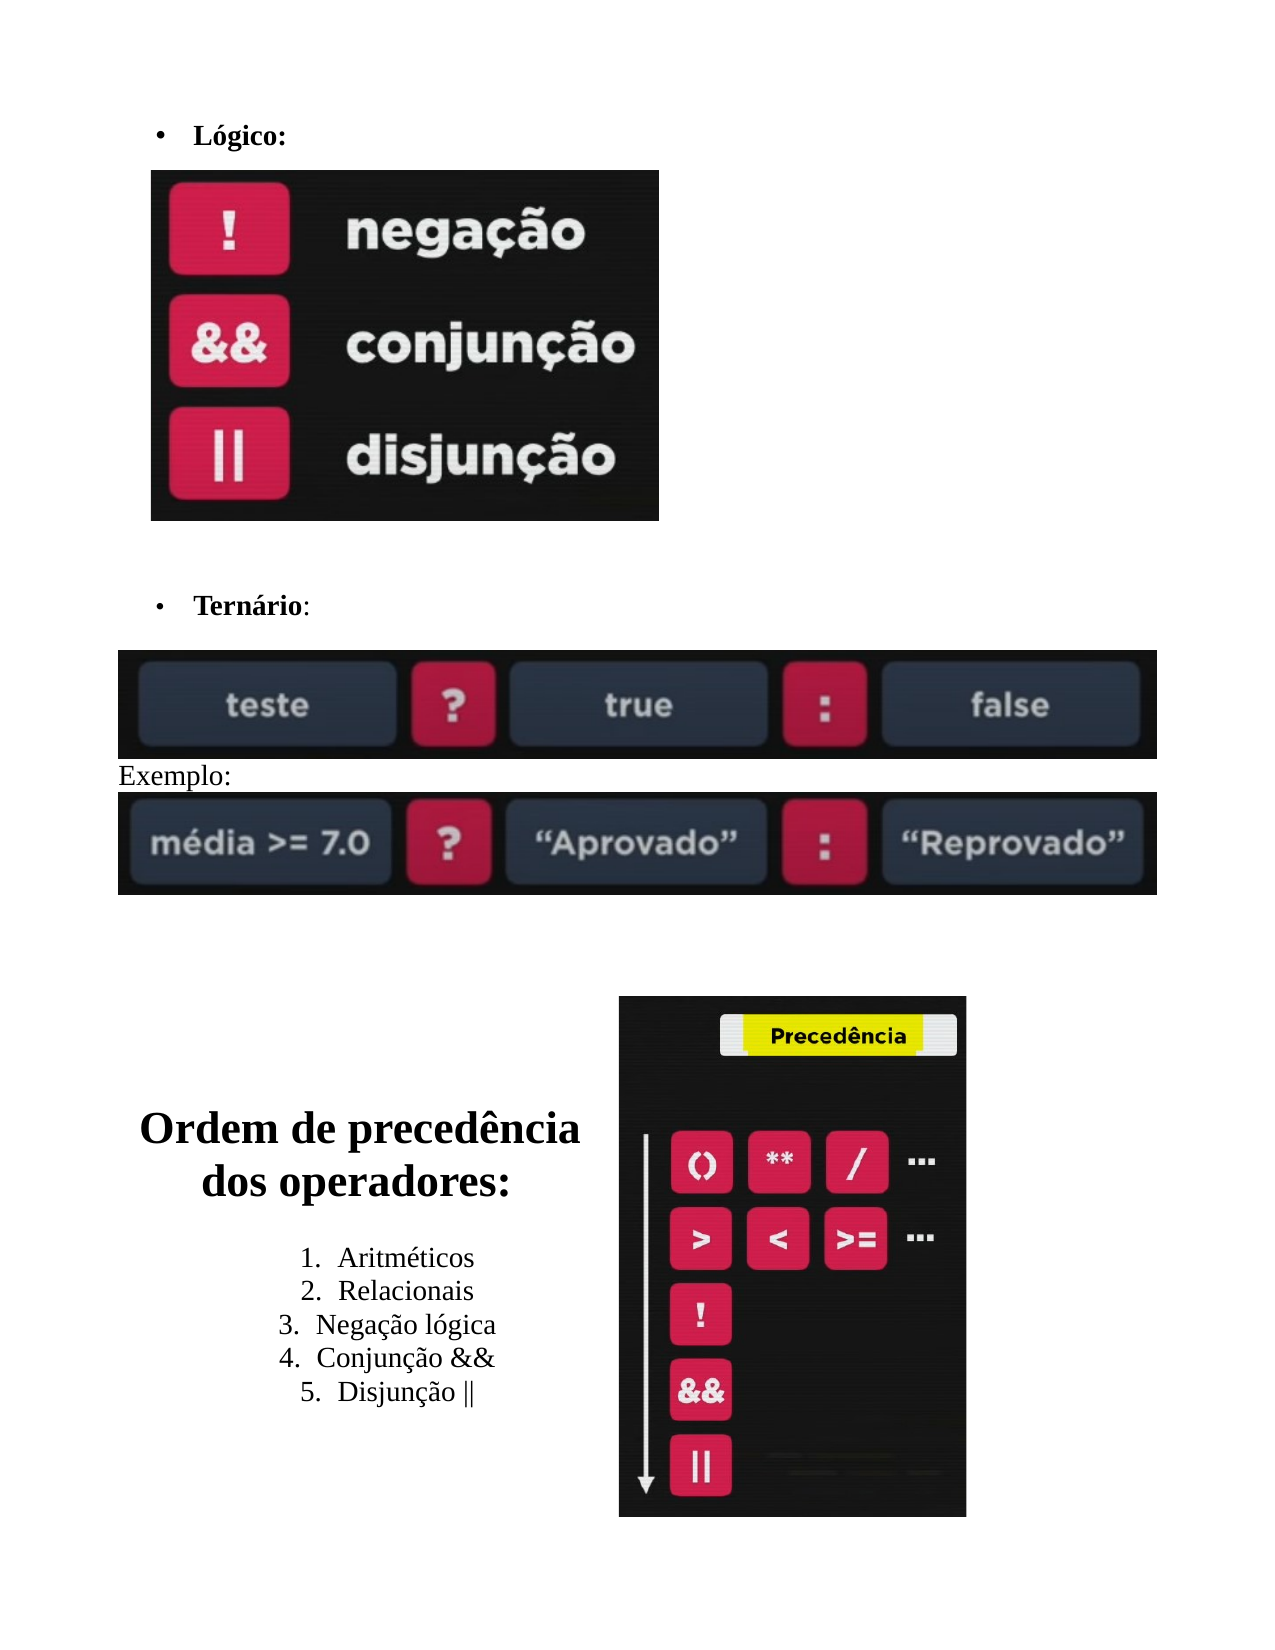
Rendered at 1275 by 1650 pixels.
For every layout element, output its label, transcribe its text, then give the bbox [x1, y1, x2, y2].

picture [618, 996, 967, 1517]
list Conjunção && [156, 1341, 618, 1374]
list [967, 1374, 1157, 1408]
list [967, 1273, 1157, 1307]
list Ternário: [156, 588, 1157, 621]
list [967, 1240, 1157, 1273]
list Disjunção || [156, 1374, 618, 1408]
text [118, 621, 1157, 650]
picture [150, 170, 659, 521]
list Lógico: [156, 118, 1157, 152]
list Aritméticos [156, 1240, 618, 1273]
picture [118, 650, 1157, 759]
list [967, 1307, 1157, 1341]
list Relacionais [156, 1273, 618, 1307]
text Ordem de precedência dos operadores: [118, 1101, 602, 1206]
picture [118, 792, 1157, 895]
list Negação lógica [156, 1307, 618, 1341]
list [967, 1341, 1157, 1374]
text Exemplo: [118, 759, 1157, 792]
